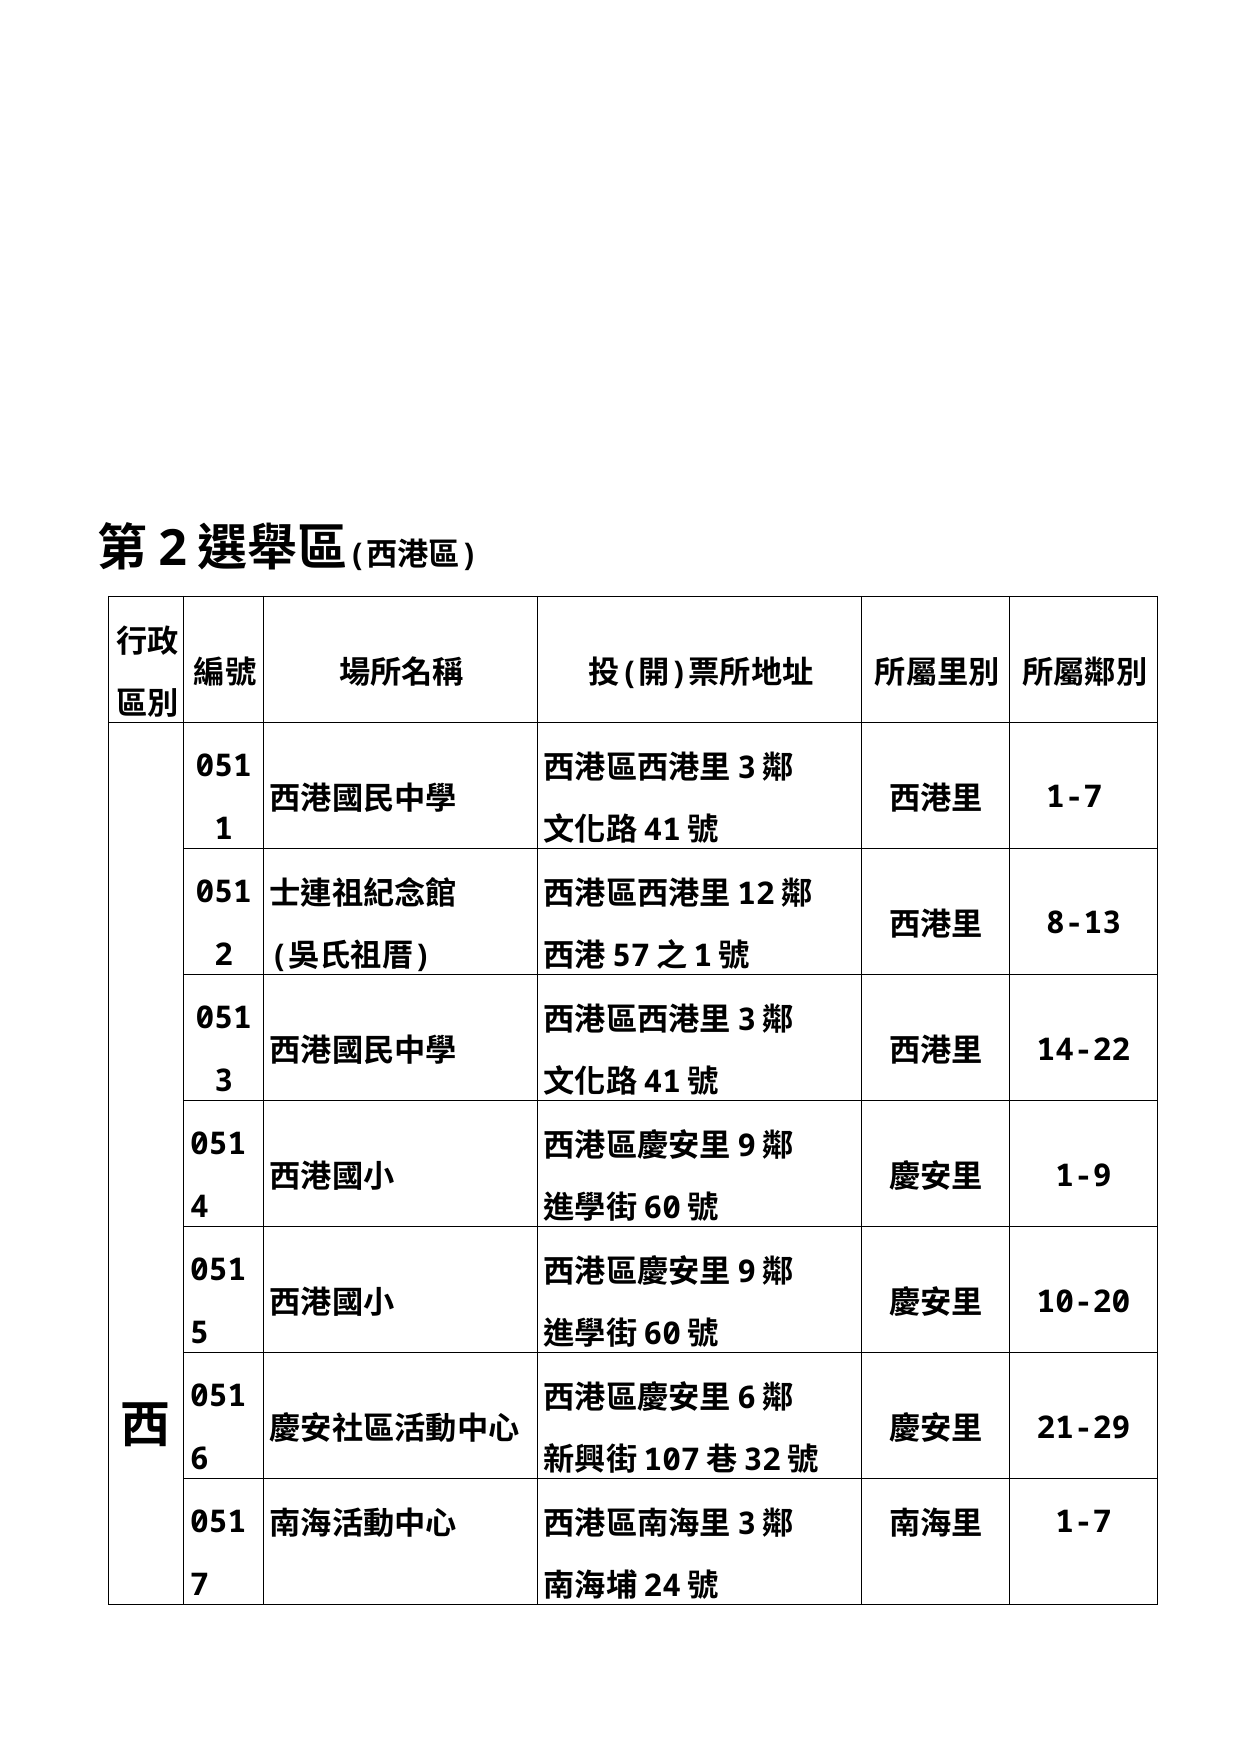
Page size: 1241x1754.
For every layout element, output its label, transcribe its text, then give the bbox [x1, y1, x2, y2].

table_cell 14-22 [1010, 975, 1157, 1100]
table_cell 0513 [184, 975, 263, 1100]
table_cell 西港區西港里12鄰 西港57之1號 [538, 849, 861, 974]
table_cell 慶安社區活動中心 [264, 1353, 537, 1478]
table_cell 西港區慶安里9鄰 進學街60號 [538, 1227, 861, 1352]
table_cell 西港國小 [264, 1101, 537, 1226]
table_cell 西港區南海里3鄰 南海埔24號 [538, 1479, 861, 1604]
table_cell 士連祖紀念館 (吳氏祖厝) [264, 849, 537, 974]
table_header 行政 區別 [109, 597, 183, 722]
table_cell 慶安里 [862, 1353, 1009, 1478]
table_header 投(開)票所地址 [538, 597, 861, 722]
table_cell 西港區慶安里6鄰 新興街107巷32號 [538, 1353, 861, 1478]
table_cell 慶安里 [862, 1101, 1009, 1226]
table_cell 西港國小 [264, 1227, 537, 1352]
table_cell 1-7 [1010, 1479, 1157, 1604]
table_header 所屬鄰別 [1010, 597, 1157, 722]
table_cell 0516 [184, 1353, 263, 1478]
table_header 場所名稱 [264, 597, 537, 722]
table_cell 0515 [184, 1227, 263, 1352]
table_cell 0512 [184, 849, 263, 974]
table_cell 西 [109, 723, 183, 1604]
text 第2選舉區(西港區) [97, 471, 1161, 596]
table_cell 1-9 [1010, 1101, 1157, 1226]
table_cell 西港區西港里3鄰 文化路41號 [538, 723, 861, 848]
table_cell 西港區西港里3鄰 文化路41號 [538, 975, 861, 1100]
table_cell 西港國民中學 [264, 975, 537, 1100]
table_cell 8-13 [1010, 849, 1157, 974]
table_header 編號 [184, 597, 263, 722]
table_cell 西港里 [862, 975, 1009, 1100]
table_cell 0511 [184, 723, 263, 848]
table_header 所屬里別 [862, 597, 1009, 722]
table_cell 西港區慶安里9鄰 進學街60號 [538, 1101, 861, 1226]
table_cell 西港國民中學 [264, 723, 537, 848]
table_cell 1-7 [1010, 723, 1157, 848]
table_cell 西港里 [862, 849, 1009, 974]
table_cell 西港里 [862, 723, 1009, 848]
table_cell 10-20 [1010, 1227, 1157, 1352]
table_cell 0514 [184, 1101, 263, 1226]
table_cell 南海活動中心 [264, 1479, 537, 1604]
table_cell 南海里 [862, 1479, 1009, 1604]
table_cell 21-29 [1010, 1353, 1157, 1478]
table_cell 0517 [184, 1479, 263, 1604]
table_cell 慶安里 [862, 1227, 1009, 1352]
